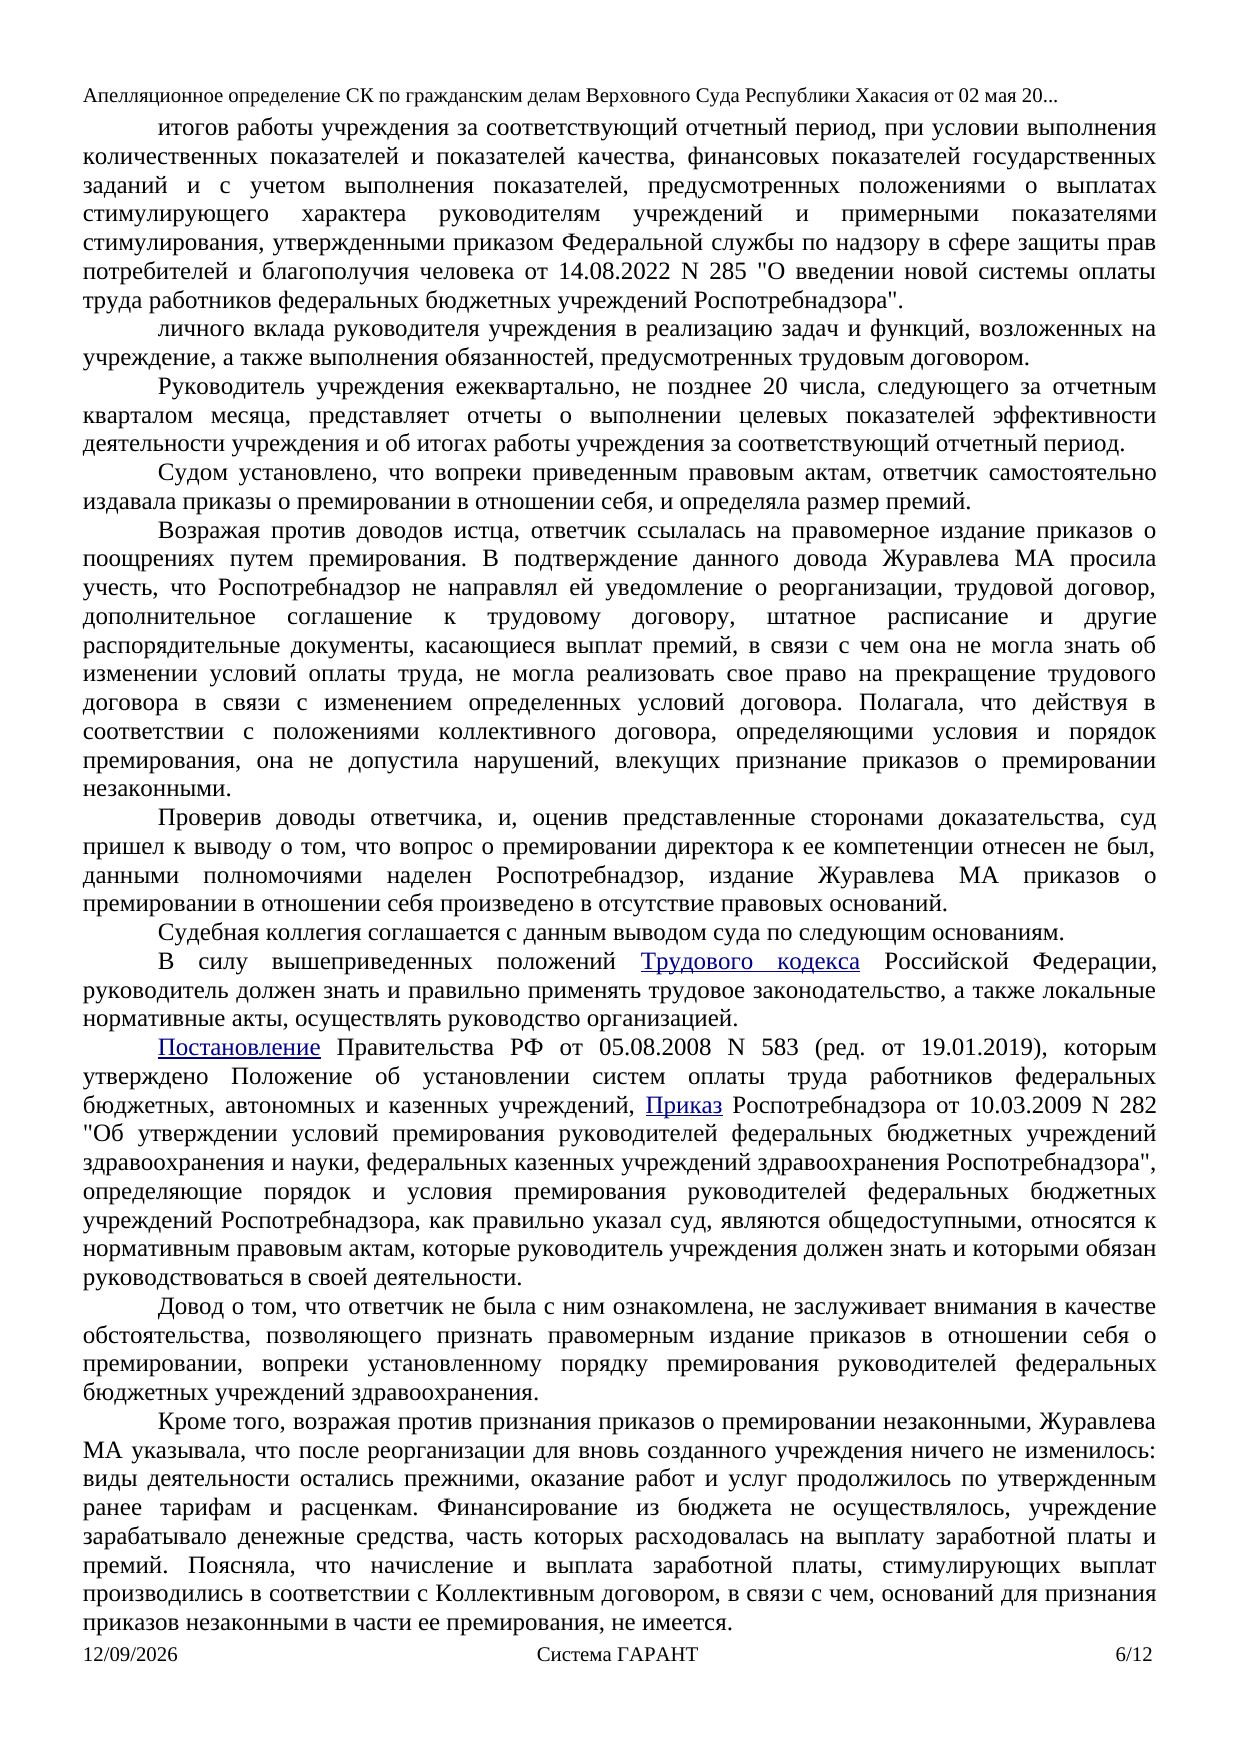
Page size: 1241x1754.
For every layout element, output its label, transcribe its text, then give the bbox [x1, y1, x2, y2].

text Руководитель учреждения ежеквартально, не позднее 20 числа, следующего за отчетным кварталом месяца, представляет отчеты о выполнении целевых показателей эффективности деятельности учреждения и об итогах работы учреждения за соответствующий отчетный период. [83, 371, 1157, 457]
text личного вклада руководителя учреждения в реализацию задач и функций, возложенных на учреждение, а также выполнения обязанностей, предусмотренных трудовым договором. [83, 313, 1157, 371]
text Возражая против доводов истца, ответчик ссылалась на правомерное издание приказов о поощрениях путем премирования. В подтверждение данного довода Журавлева МА просила учесть, что Роспотребнадзор не направлял ей уведомление о реорганизации, трудовой договор, дополнительное соглашение к трудовому договору, штатное расписание и другие распорядительные документы, касающиеся выплат премий, в связи с чем она не могла знать об изменении условий оплаты труда, не могла реализовать свое право на прекращение трудового договора в связи с изменением определенных условий договора. Полагала, что действуя в соответствии с положениями коллективного договора, определяющими условия и порядок премирования, она не допустила нарушений, влекущих признание приказов о премировании незаконными. [83, 515, 1157, 802]
text Судебная коллегия соглашается с данным выводом суда по следующим основаниям. [83, 917, 1157, 946]
text Проверив доводы ответчика, и, оценив представленные сторонами доказательства, суд пришел к выводу о том, что вопрос о премировании директора к ее компетенции отнесен не был, данными полномочиями наделен Роспотребнадзор, издание Журавлева МА приказов о премировании в отношении себя произведено в отсутствие правовых оснований. [83, 802, 1157, 917]
text Кроме того, возражая против признания приказов о премировании незаконными, Журавлева МА указывала, что после реорганизации для вновь созданного учреждения ничего не изменилось: виды деятельности остались прежними, оказание работ и услуг продолжилось по утвержденным ранее тарифам и расценкам. Финансирование из бюджета не осуществлялось, учреждение зарабатывало денежные средства, часть которых расходовалась на выплату заработной платы и премий. Поясняла, что начисление и выплата заработной платы, стимулирующих выплат производились в соответствии с Коллективным договором, в связи с чем, оснований для признания приказов незаконными в части ее премирования, не имеется. [83, 1406, 1157, 1636]
text Постановление Правительства РФ от 05.08.2008 N 583 (ред. от 19.01.2019), которым утверждено Положение об установлении систем оплаты труда работников федеральных бюджетных, автономных и казенных учреждений, Приказ Роспотребнадзора от 10.03.2009 N 282 "Об утверждении условий премирования руководителей федеральных бюджетных учреждений здравоохранения и науки, федеральных казенных учреждений здравоохранения Роспотребнадзора", определяющие порядок и условия премирования руководителей федеральных бюджетных учреждений Роспотребнадзора, как правильно указал суд, являются общедоступными, относятся к нормативным правовым актам, которые руководитель учреждения должен знать и которыми обязан руководствоваться в своей деятельности. [83, 1032, 1157, 1291]
text Довод о том, что ответчик не была с ним ознакомлена, не заслуживает внимания в качестве обстоятельства, позволяющего признать правомерным издание приказов в отношении себя о премировании, вопреки установленному порядку премирования руководителей федеральных бюджетных учреждений здравоохранения. [83, 1291, 1157, 1406]
text В силу вышеприведенных положений Трудового кодекса Российской Федерации, руководитель должен знать и правильно применять трудовое законодательство, а также локальные нормативные акты, осуществлять руководство организацией. [83, 946, 1157, 1032]
text итогов работы учреждения за соответствующий отчетный период, при условии выполнения количественных показателей и показателей качества, финансовых показателей государственных заданий и с учетом выполнения показателей, предусмотренных положениями о выплатах стимулирующего характера руководителям учреждений и примерными показателями стимулирования, утвержденными приказом Федеральной службы по надзору в сфере защиты прав потребителей и благополучия человека от 14.08.2022 N 285 "О введении новой системы оплаты труда работников федеральных бюджетных учреждений Роспотребнадзора". [83, 112, 1157, 313]
text Судом установлено, что вопреки приведенным правовым актам, ответчик самостоятельно издавала приказы о премировании в отношении себя, и определяла размер премий. [83, 457, 1157, 515]
